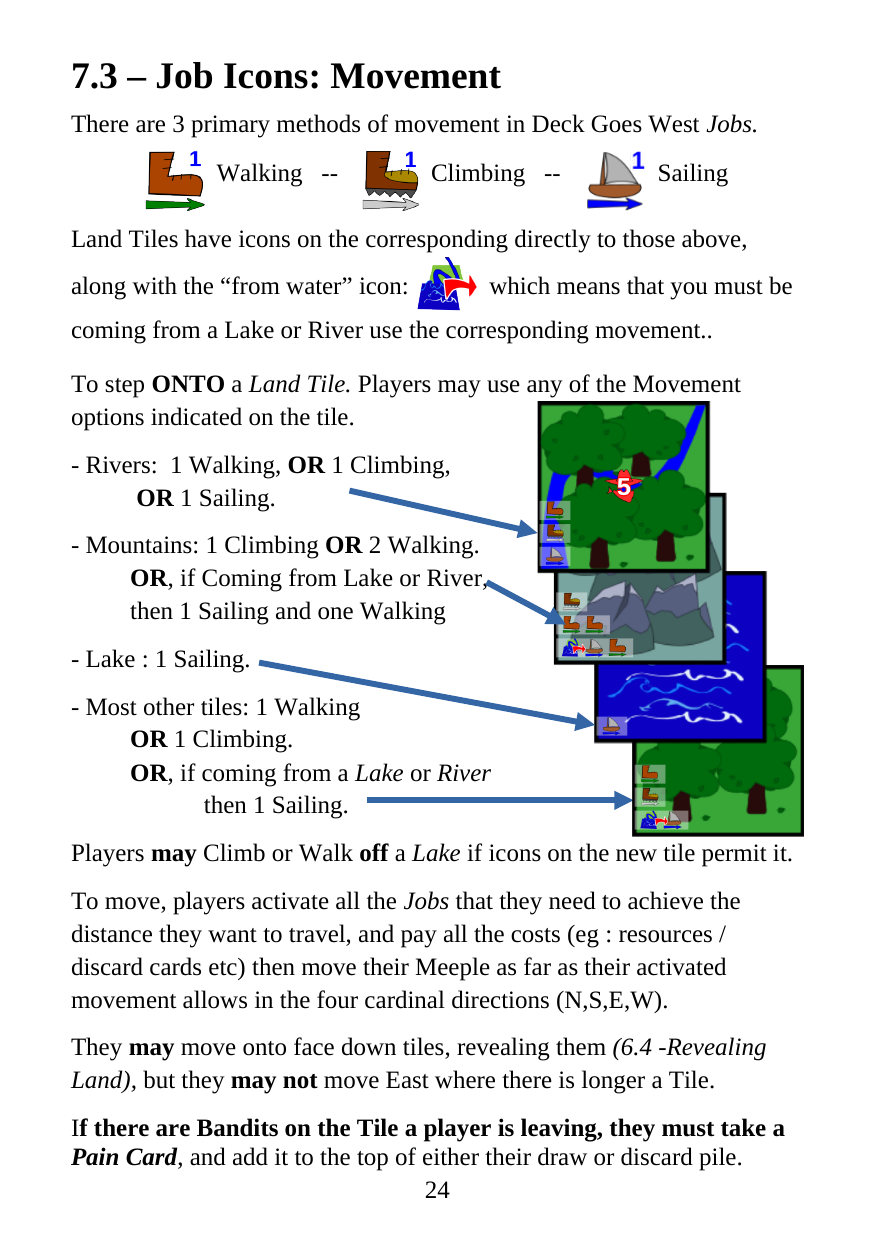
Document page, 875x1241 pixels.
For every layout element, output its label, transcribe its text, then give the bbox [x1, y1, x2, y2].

picture [585, 150, 646, 212]
text To step ONTO a Land Tile. Players may use any of the Movement options indicated on the tile. [71, 369, 803, 431]
text - Lake : 1 Sailing. [71, 644, 537, 673]
text - Mountains: 1 Climbing OR 2 Walking. OR, if Coming from Lake or River, then 1 Sailing and one Walking [71, 530, 537, 625]
picture [415, 257, 478, 312]
text To move, players activate all the Jobs that they need to achieve the distance they want to travel, and pay all the costs (eg : resources / discard cards etc) then move their Meeple as far as their activated movement allows in the four cardinal directions (N,S,E,W). [71, 886, 803, 1014]
text - Most other tiles: 1 Walking OR 1 Climbing. OR, if coming from a Lake or River then 1 Sailing. [71, 692, 537, 819]
text If there are Bandits on the Tile a player is leaving, they must take a Pain Card, and add it to the top of either their draw or discard pile. [71, 1113, 803, 1171]
text They may move onto face down tiles, revealing them (6.4 -Revealing Land), but they may not move East where there is longer a Tile. [71, 1032, 803, 1094]
picture [145, 151, 205, 211]
text There are 3 primary methods of movement in Deck Goes West Jobs. [71, 109, 803, 137]
text Land Tiles have icons on the corresponding directly to those above, along with the “from water” icon: which means that you must be coming from a Lake or River use the corresponding movement.. [71, 224, 803, 344]
picture [362, 151, 419, 211]
text - Rivers: 1 Walking, OR 1 Climbing, OR 1 Sailing. [71, 450, 537, 511]
subtitle 7.3 – Job Icons: Movement [71, 53, 803, 96]
picture [537, 401, 804, 837]
text -- Sailing [646, 150, 803, 212]
text Walking -- Climbing [71, 150, 585, 212]
text Players may Climb or Walk off a Lake if icons on the new tile permit it. [71, 838, 803, 867]
